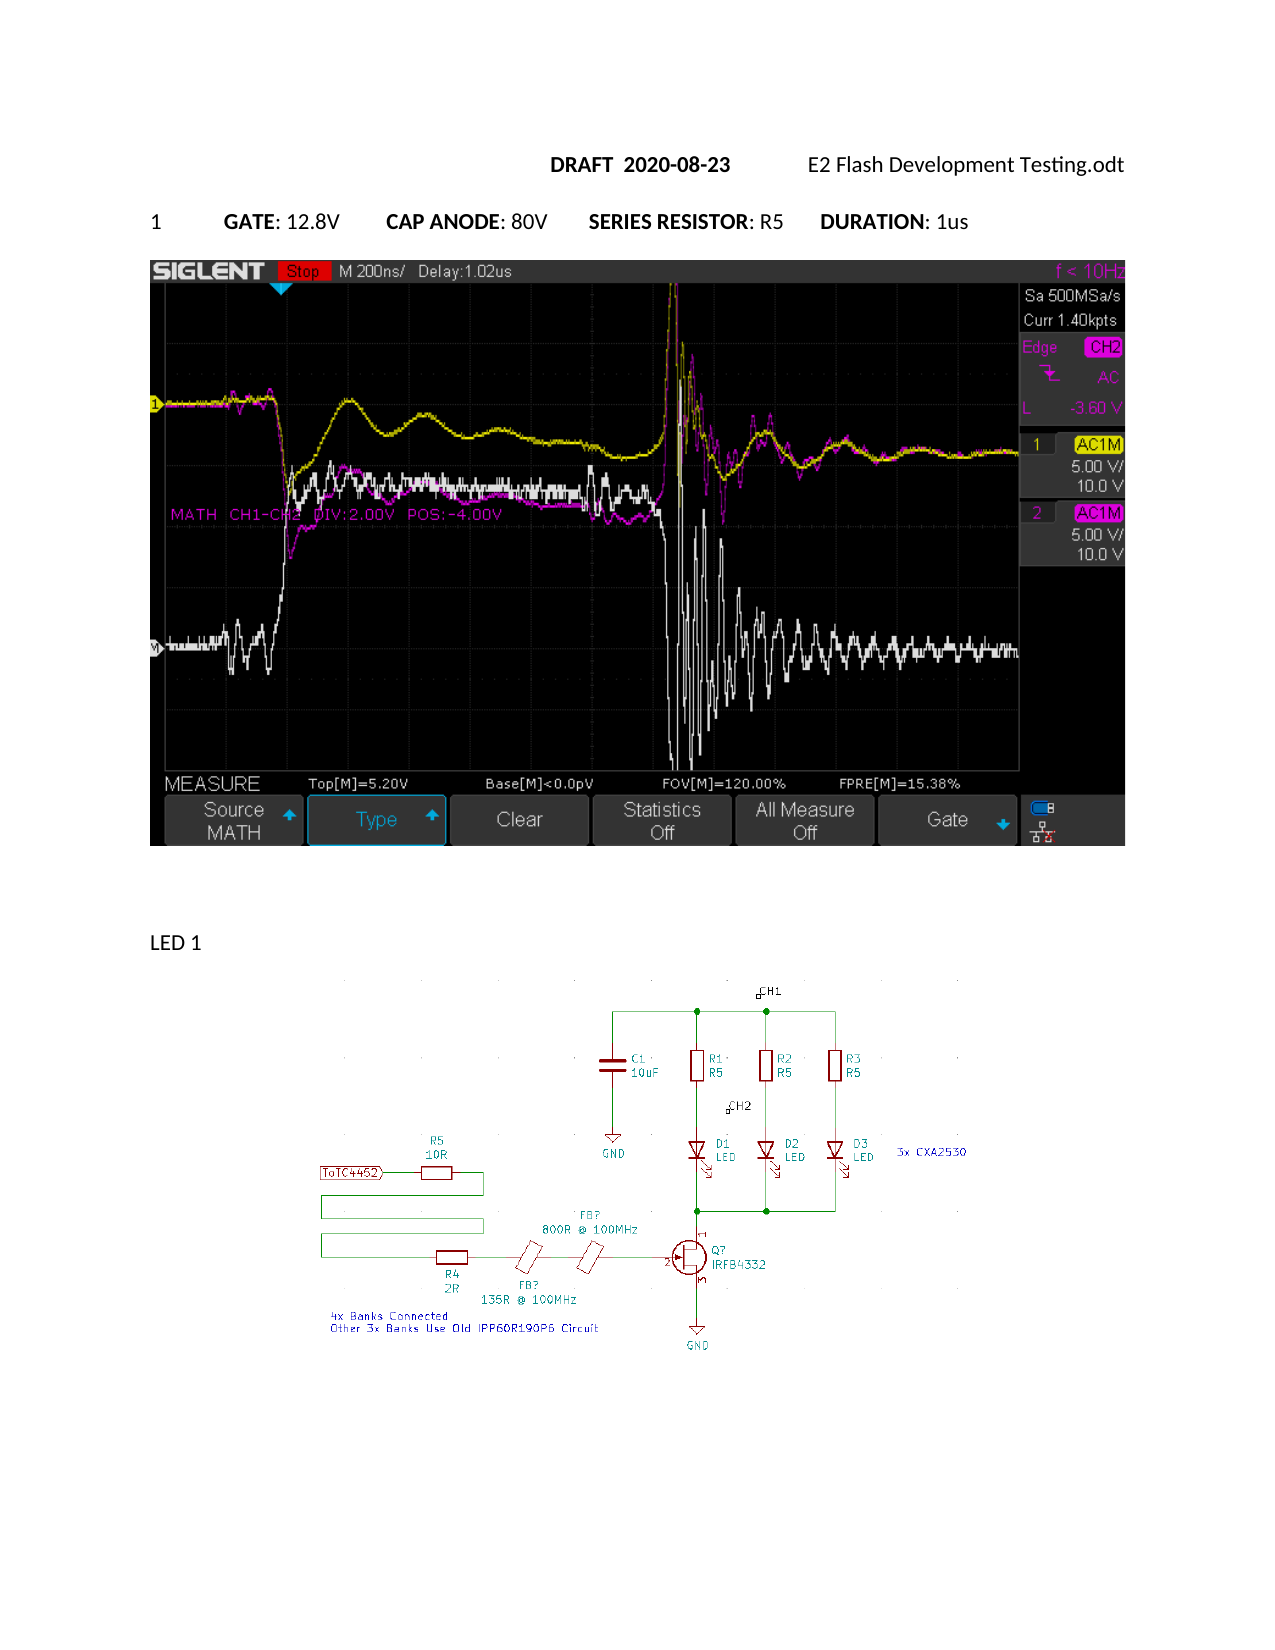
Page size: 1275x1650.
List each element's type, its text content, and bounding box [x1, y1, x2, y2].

text 1 GATE: 12.8V CAP ANODE: 80V SERIES RESISTOR: R5 DURATION: 1us [150, 207, 1125, 236]
text LED 1 [150, 928, 1125, 956]
picture [309, 797, 444, 844]
picture [150, 260, 1125, 846]
picture [290, 980, 985, 1359]
